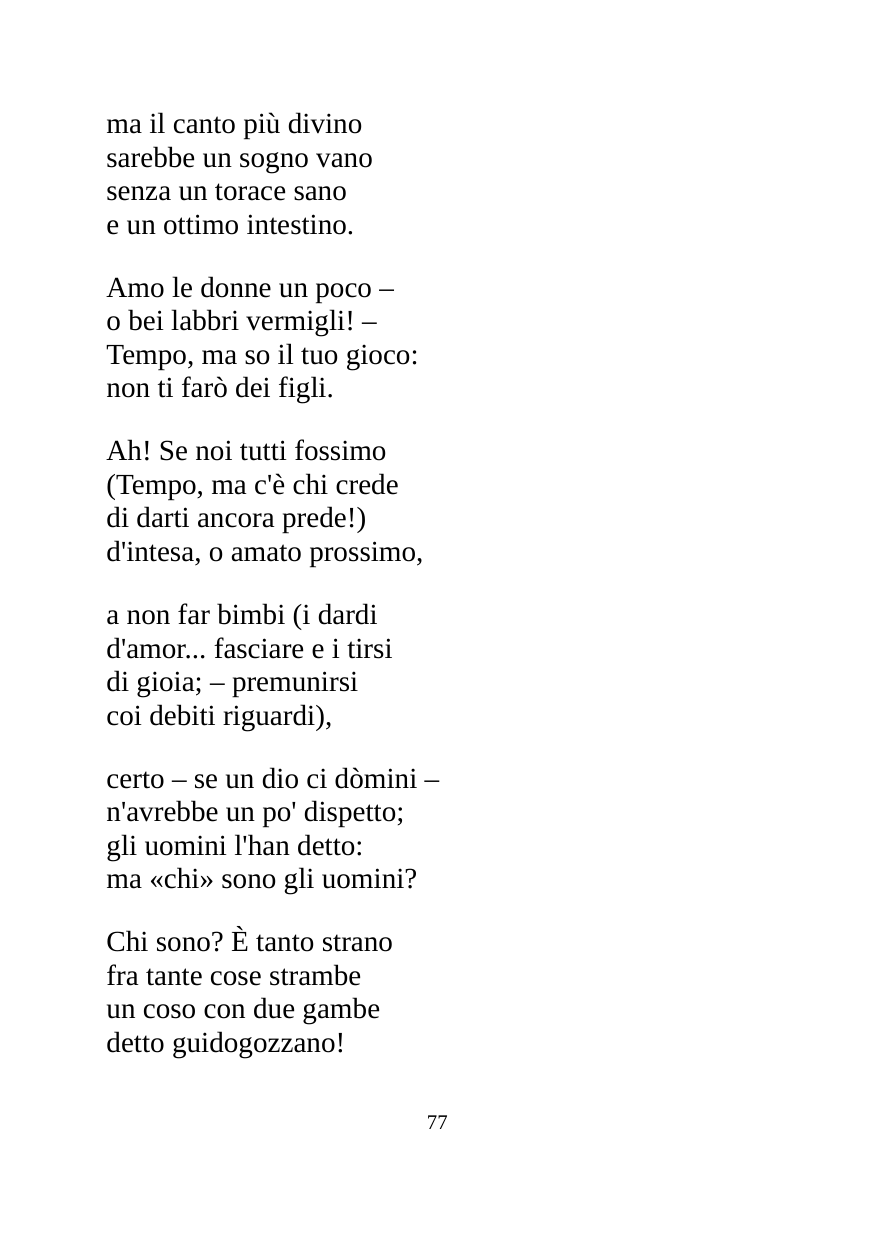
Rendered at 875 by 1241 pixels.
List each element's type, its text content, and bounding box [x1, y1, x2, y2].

text senza un torace sano [106, 173, 768, 207]
text ma «chi» sono gli uomini? [106, 861, 768, 895]
text e un ottimo intestino. [106, 207, 768, 240]
text a non far bimbi (i dardi [106, 597, 768, 631]
text detto guidogozzano! [106, 1025, 768, 1059]
text ma il canto più divino [106, 106, 768, 140]
text (Tempo, ma c'è chi crede [106, 467, 768, 501]
text d'intesa, o amato prossimo, [106, 534, 768, 568]
text Ah! Se noi tutti fossimo [106, 433, 768, 467]
text un coso con due gambe [106, 992, 768, 1025]
text Chi sono? È tanto strano [106, 924, 768, 958]
text n'avrebbe un po' dispetto; [106, 794, 768, 828]
text d'amor... fasciare e i tirsi [106, 631, 768, 664]
text o bei labbri vermigli! – [106, 303, 768, 337]
text di gioia; – premunirsi [106, 664, 768, 698]
text Tempo, ma so il tuo gioco: [106, 337, 768, 371]
text certo – se un dio ci dòmini – [106, 761, 768, 794]
text Amo le donne un poco – [106, 270, 768, 303]
text di darti ancora prede!) [106, 501, 768, 534]
text non ti farò dei figli. [106, 371, 768, 404]
text sarebbe un sogno vano [106, 140, 768, 173]
text gli uomini l'han detto: [106, 828, 768, 861]
text fra tante cose strambe [106, 958, 768, 992]
text coi debiti riguardi), [106, 698, 768, 731]
